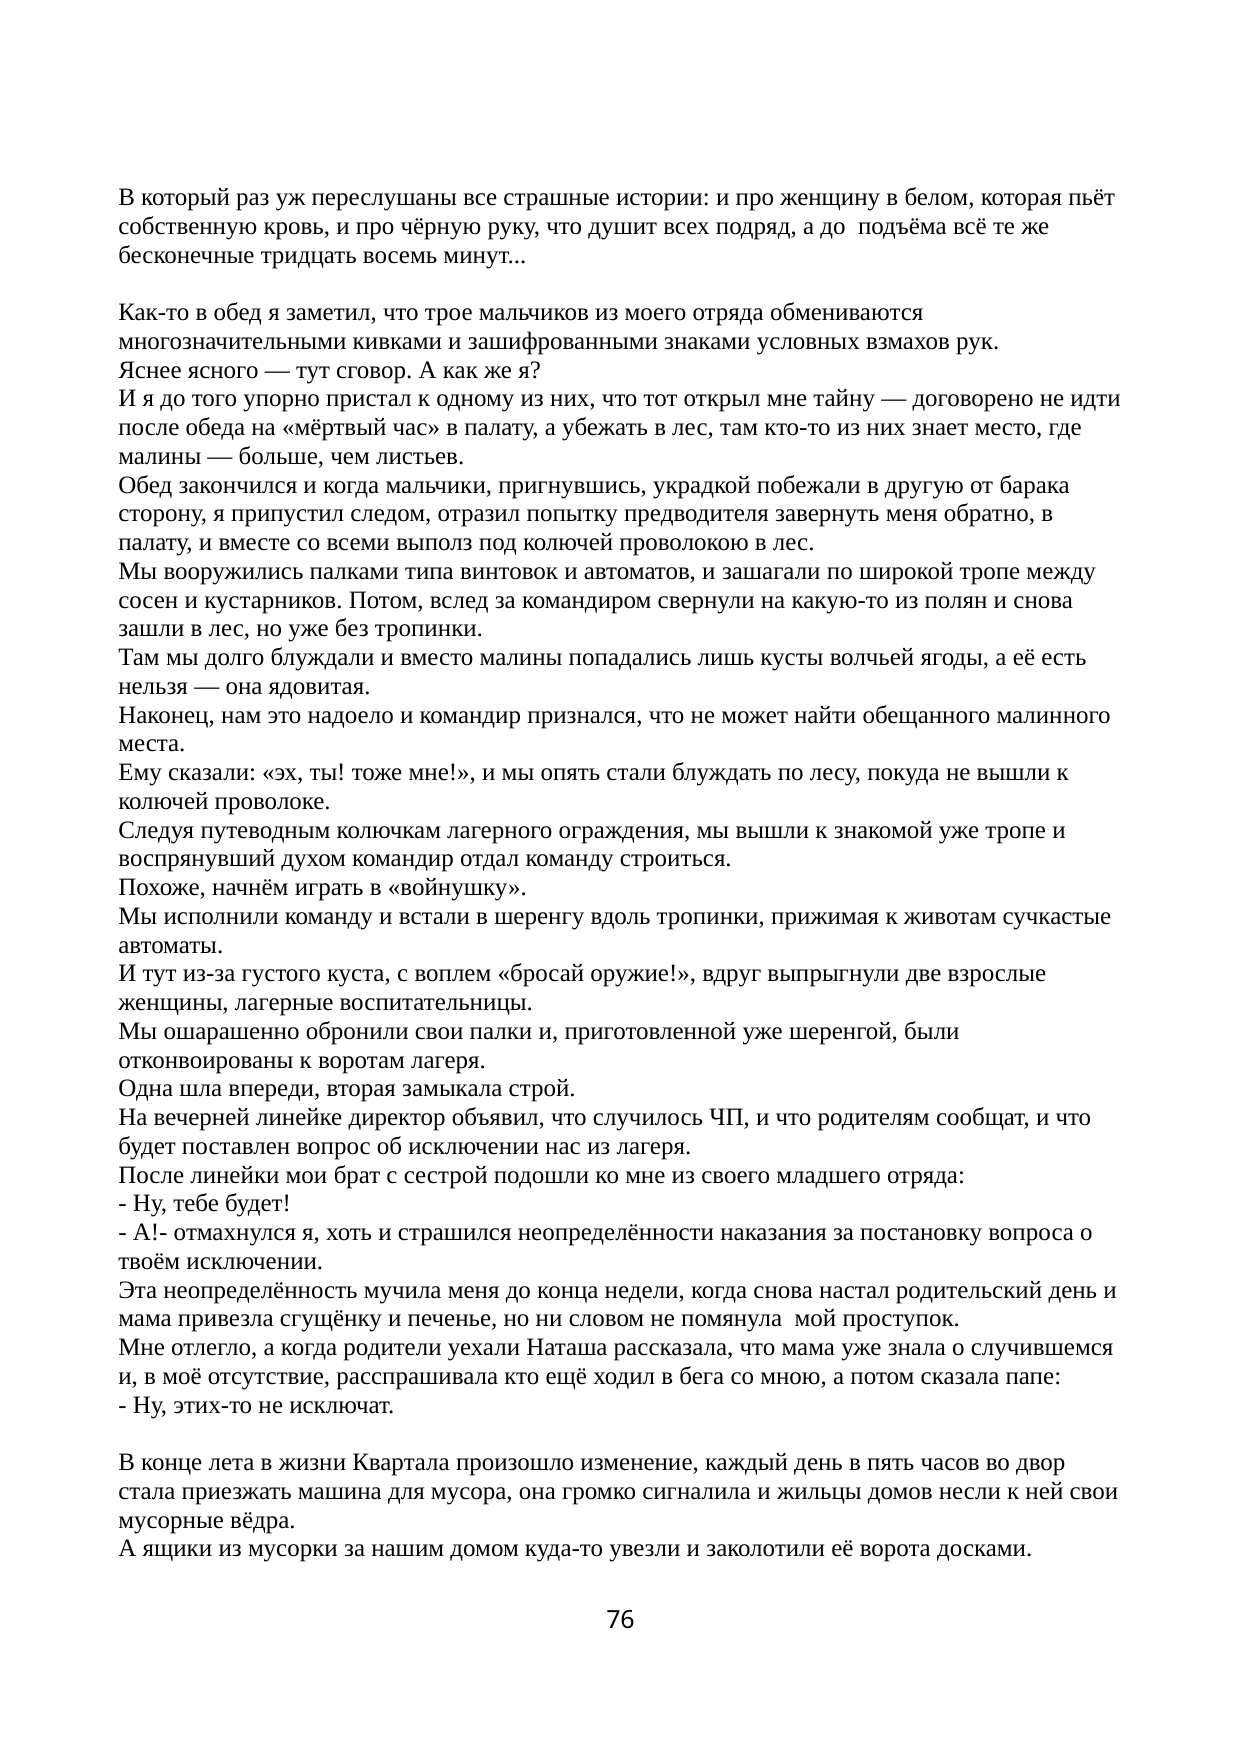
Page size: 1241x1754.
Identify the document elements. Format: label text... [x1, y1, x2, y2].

text Как-то в обед я заметил, что трое мальчиков из моего отряда обмениваются многозначительными кивками и зашифрованными знаками условных взмахов рук. [118, 297, 1122, 355]
text - А!- отмахнулся я, хоть и страшился неопределённости наказания за постановку вопроса о твоём исключении. [118, 1217, 1122, 1275]
text - Ну, этих-то не исключат. [118, 1390, 1122, 1418]
text А ящики из мусорки за нашим домом куда-то увезли и заколотили её ворота досками. [118, 1533, 1122, 1562]
text Мы исполнили команду и встали в шеренгу вдоль тропинки, прижимая к животам сучкастые автоматы. [118, 901, 1122, 958]
text Там мы долго блуждали и вместо малины попадались лишь кусты волчьей ягоды, а её есть нельзя — она ядовитая. [118, 642, 1122, 700]
text После линейки мои брат с сестрой подошли ко мне из своего младшего отряда: [118, 1160, 1122, 1188]
text Мне отлегло, а когда родители уехали Наташа рассказала, что мама уже знала о случившемся и, в моё отсутствие, расспрашивала кто ещё ходил в бега со мною, а потом сказала папе: [118, 1332, 1122, 1390]
text Яснее ясного — тут сговор. А как же я? [118, 355, 1122, 383]
text Мы ошарашенно обронили свои палки и, приготовленной уже шеренгой, были отконвоированы к воротам лагеря. [118, 1016, 1122, 1073]
text Наконец, нам это надоело и командир признался, что не может найти обещанного малинного места. [118, 700, 1122, 757]
text На вечерней линейке директор объявил, что случилось ЧП, и что родителям сообщат, и что будет поставлен вопрос об исключении нас из лагеря. [118, 1102, 1122, 1160]
text Мы вооружились палками типа винтовок и автоматов, и зашагали по широкой тропе между сосен и кустарников. Потом, вслед за командиром свернули на какую-то из полян и снова зашли в лес, но уже без тропинки. [118, 556, 1122, 642]
text - Ну, тебе будет! [118, 1188, 1122, 1217]
text В который раз уж переслушаны все страшные истории: и про женщину в белом, которая пьёт собственную кровь, и про чёрную руку, что душит всех подряд, а до подъёма всё те же бесконечные тридцать восемь минут... [118, 182, 1122, 268]
text Ему сказали: «эх, ты! тоже мне!», и мы опять стали блуждать по лесу, покуда не вышли к колючей проволоке. [118, 757, 1122, 815]
text В конце лета в жизни Квартала произошло изменение, каждый день в пять часов во двор стала приезжать машина для мусора, она громко сигналила и жильцы домов несли к ней свои мусорные вёдра. [118, 1447, 1122, 1533]
text И тут из-за густого куста, с воплем «бросай оружие!», вдруг выпрыгнули две взрослые женщины, лагерные воспитательницы. [118, 958, 1122, 1016]
text Обед закончился и когда мальчики, пригнувшись, украдкой побежали в другую от барака сторону, я припустил следом, отразил попытку предводителя завернуть меня обратно, в палату, и вместе со всеми выполз под колючей проволокою в лес. [118, 470, 1122, 556]
text Эта неопределённость мучила меня до конца недели, когда снова настал родительский день и мама привезла сгущёнку и печенье, но ни словом не помянула мой проступок. [118, 1275, 1122, 1332]
text Одна шла впереди, вторая замыкала строй. [118, 1073, 1122, 1102]
text Похоже, начнём играть в «войнушку». [118, 872, 1122, 901]
text Следуя путеводным колючкам лагерного ограждения, мы вышли к знакомой уже тропе и воспрянувший духом командир отдал команду строиться. [118, 815, 1122, 872]
text И я до того упорно пристал к одному из них, что тот открыл мне тайну — договорено не идти после обеда на «мёртвый час» в палату, а убежать в лес, там кто-то из них знает место, где малины — больше, чем листьев. [118, 383, 1122, 470]
